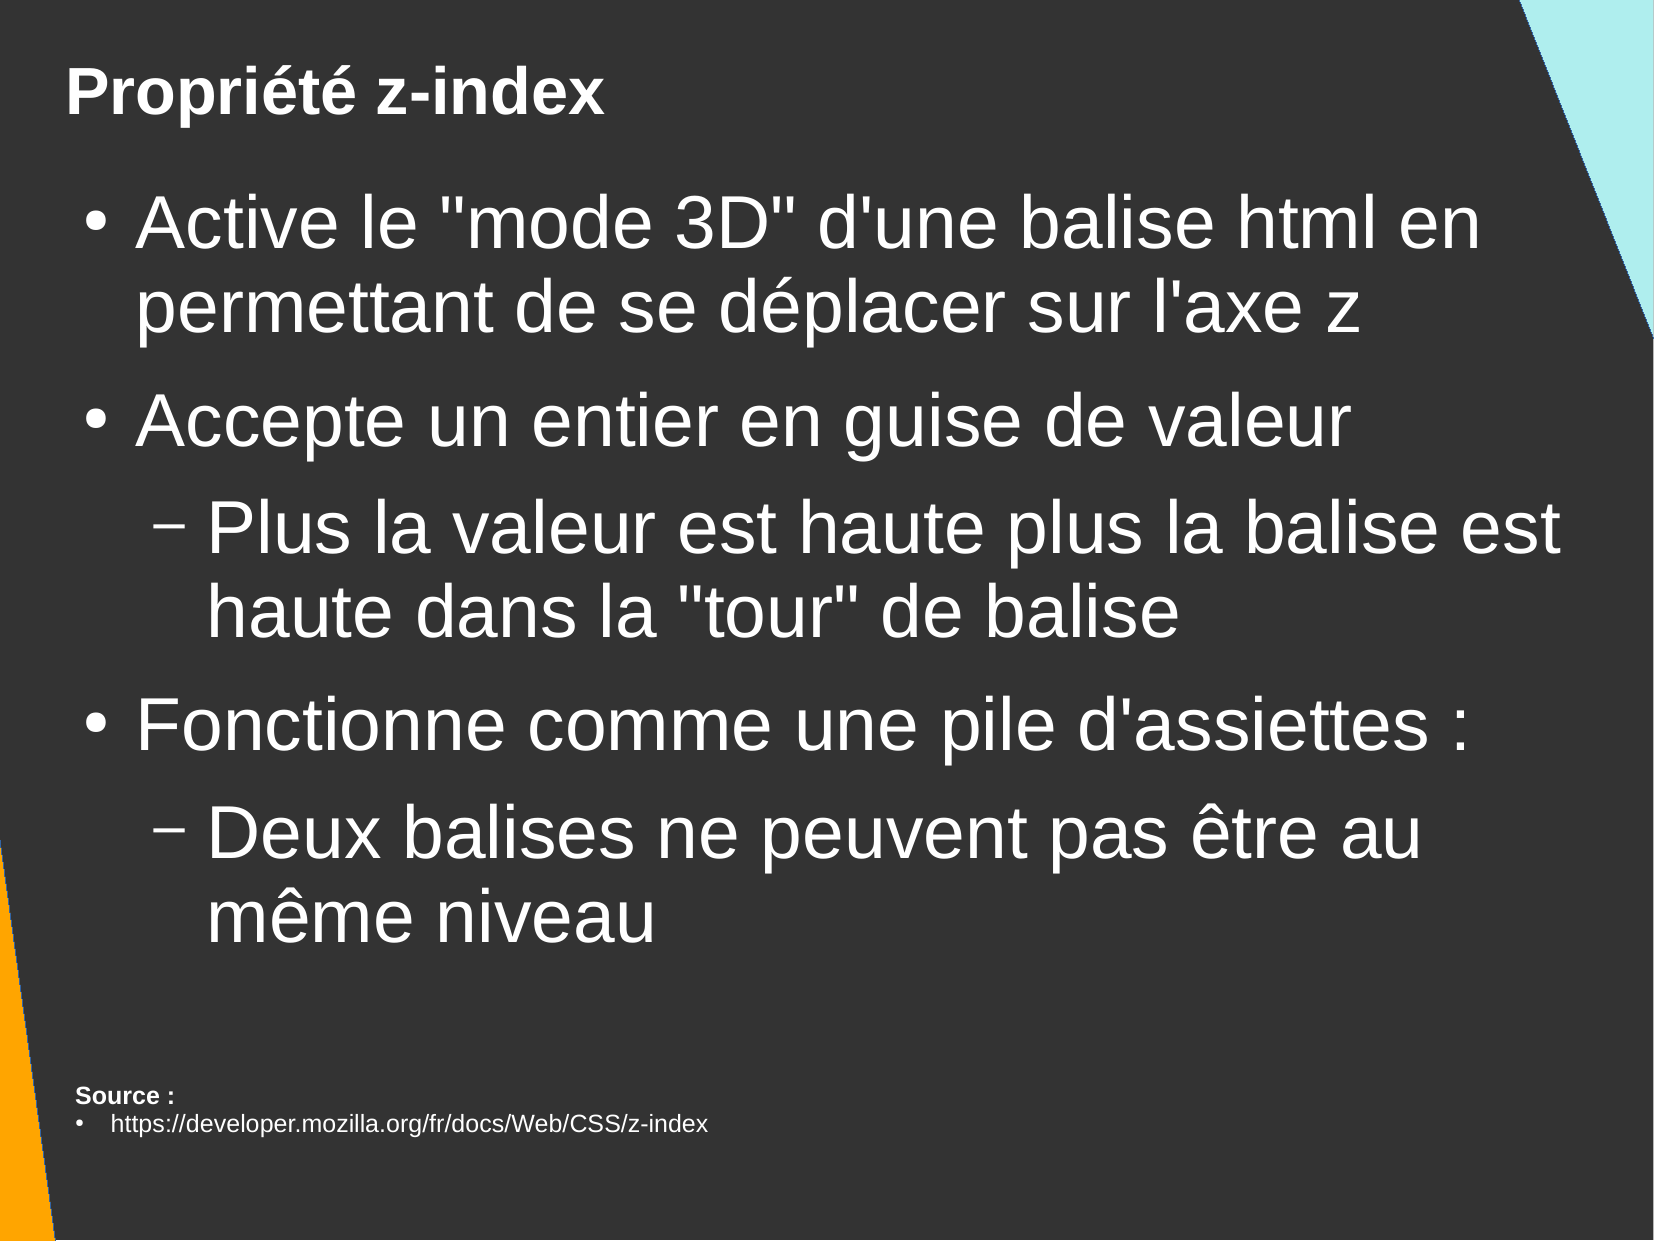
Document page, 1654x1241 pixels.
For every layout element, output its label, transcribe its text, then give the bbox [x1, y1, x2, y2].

title Propriété z-index [64, 54, 1553, 135]
text_box [1519, 0, 1654, 339]
text_box [0, 839, 56, 1241]
list Active le "mode 3D" d'une balise html en permettant de se déplacer sur l'axe z Accepte un entier en guise de valeur Plus la valeur est haute plus la balise est haute dans la "tour" de balise Fonctionne comme une pile d'assiettes : Deux balises ne peuvent pas être au même niveau [64, 180, 1604, 1028]
text_box Source : https://developer.mozilla.org/fr/docs/Web/CSS/z-index [60, 1074, 1546, 1217]
